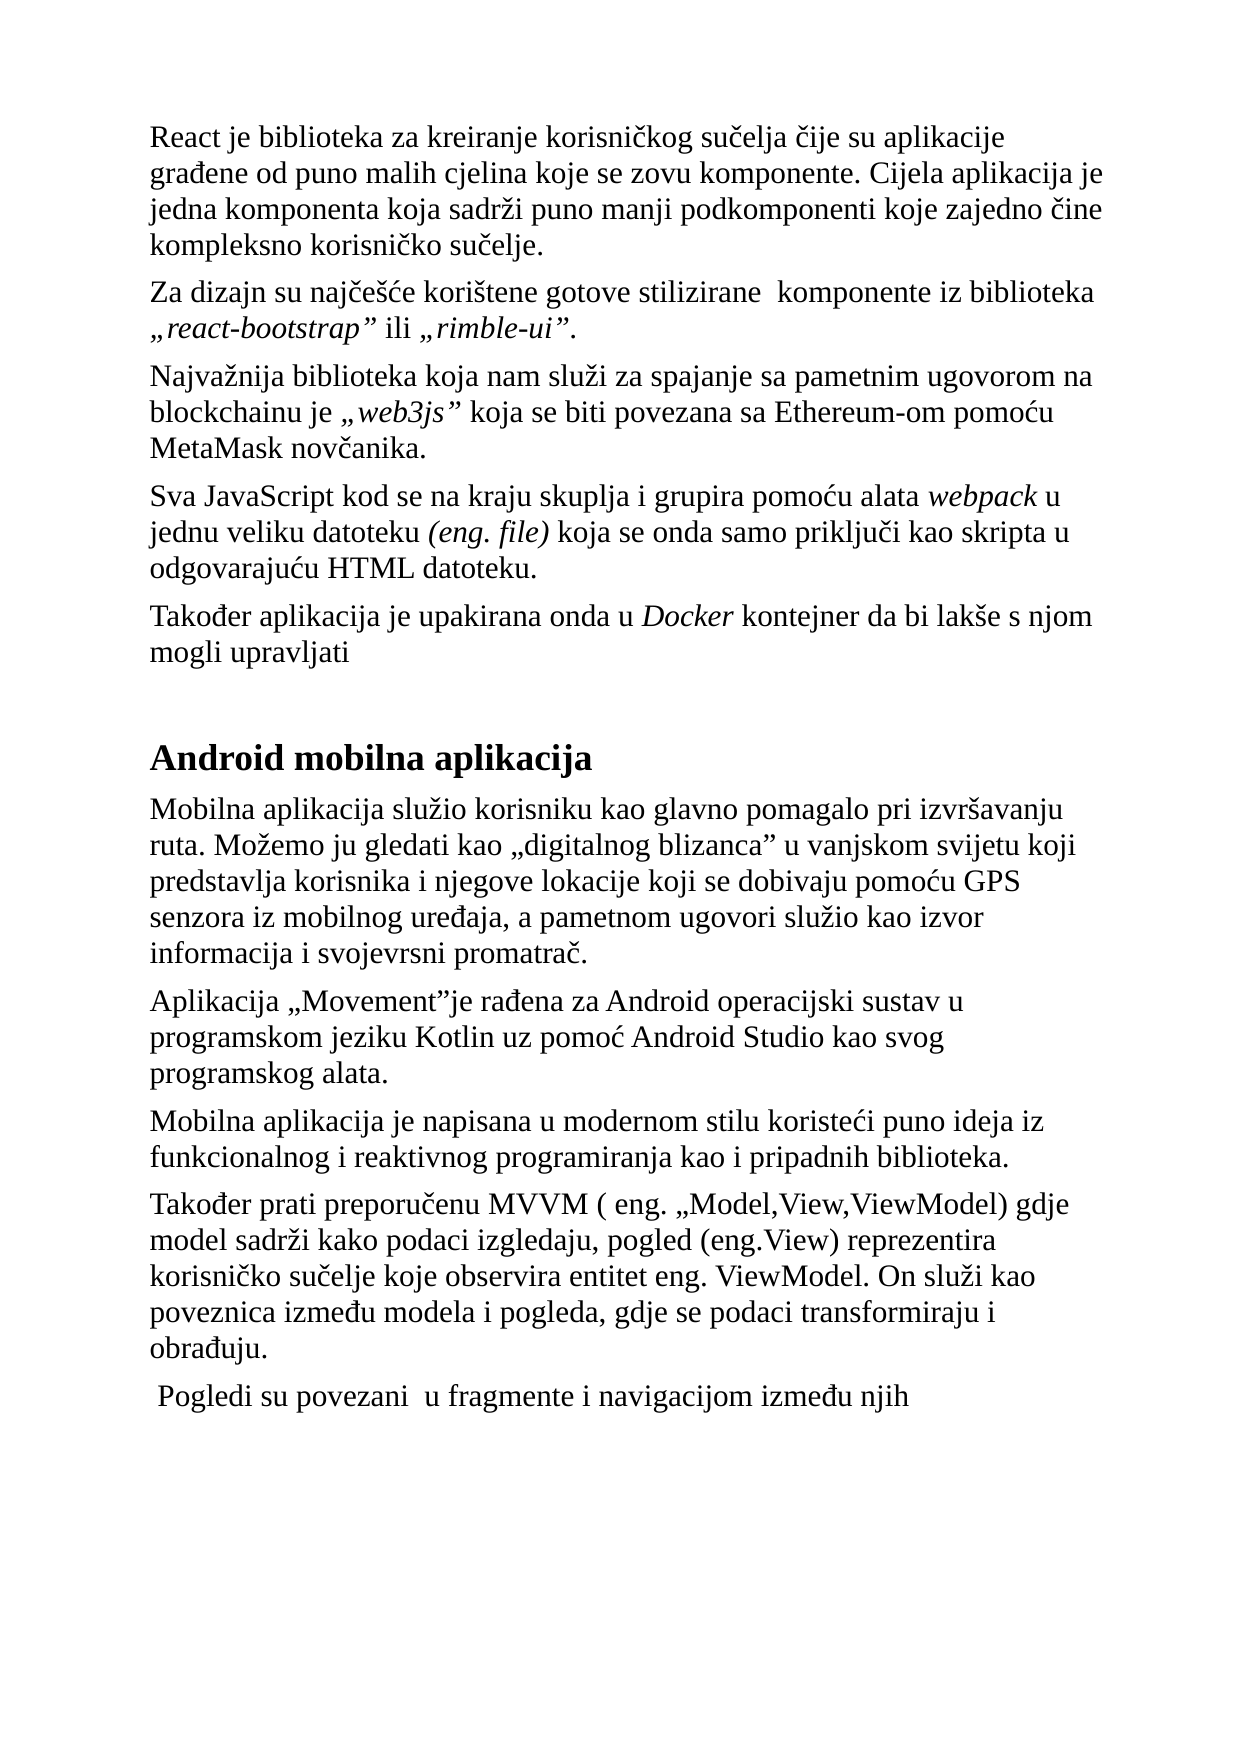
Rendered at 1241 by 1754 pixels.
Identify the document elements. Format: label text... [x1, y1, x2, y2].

text Za dizajn su najčešće korištene gotove stilizirane komponente iz biblioteka „react-bootstrap” ili „rimble-ui”. [149, 274, 1106, 346]
text React je biblioteka za kreiranje korisničkog sučelja čije su aplikacije građene od puno malih cjelina koje se zovu komponente. Cijela aplikacija je jedna komponenta koja sadrži puno manji podkomponenti koje zajedno čine kompleksno korisničko sučelje. [149, 118, 1106, 262]
text Android mobilna aplikacija [149, 736, 1106, 779]
text Također aplikacija je upakirana onda u Docker kontejner da bi lakše s njom mogli upravljati [149, 597, 1106, 669]
text Najvažnija biblioteka koja nam služi za spajanje sa pametnim ugovorom na blockchainu je „web3js” koja se biti povezana sa Ethereum-om pomoću MetaMask novčanika. [149, 357, 1106, 465]
text Pogledi su povezani u fragmente i navigacijom između njih [149, 1377, 1106, 1413]
text Sva JavaScript kod se na kraju skuplja i grupira pomoću alata webpack u jednu veliku datoteku (eng. file) koja se onda samo priključi kao skripta u odgovarajuću HTML datoteku. [149, 477, 1106, 585]
text Mobilna aplikacija je napisana u modernom stilu koristeći puno ideja iz funkcionalnog i reaktivnog programiranja kao i pripadnih biblioteka. [149, 1102, 1106, 1174]
text Mobilna aplikacija služio korisniku kao glavno pomagalo pri izvršavanju ruta. Možemo ju gledati kao „digitalnog blizanca” u vanjskom svijetu koji predstavlja korisnika i njegove lokacije koji se dobivaju pomoću GPS senzora iz mobilnog uređaja, a pametnom ugovori služio kao izvor informacija i svojevrsni promatrač. [149, 791, 1106, 970]
text Također prati preporučenu MVVM ( eng. „Model,View,ViewModel) gdje model sadrži kako podaci izgledaju, pogled (eng.View) reprezentira korisničko sučelje koje observira entitet eng. ViewModel. On služi kao poveznica između modela i pogleda, gdje se podaci transformiraju i obrađuju. [149, 1186, 1106, 1365]
text Aplikacija „Movement”je rađena za Android operacijski sustav u programskom jeziku Kotlin uz pomoć Android Studio kao svog programskog alata. [149, 982, 1106, 1090]
